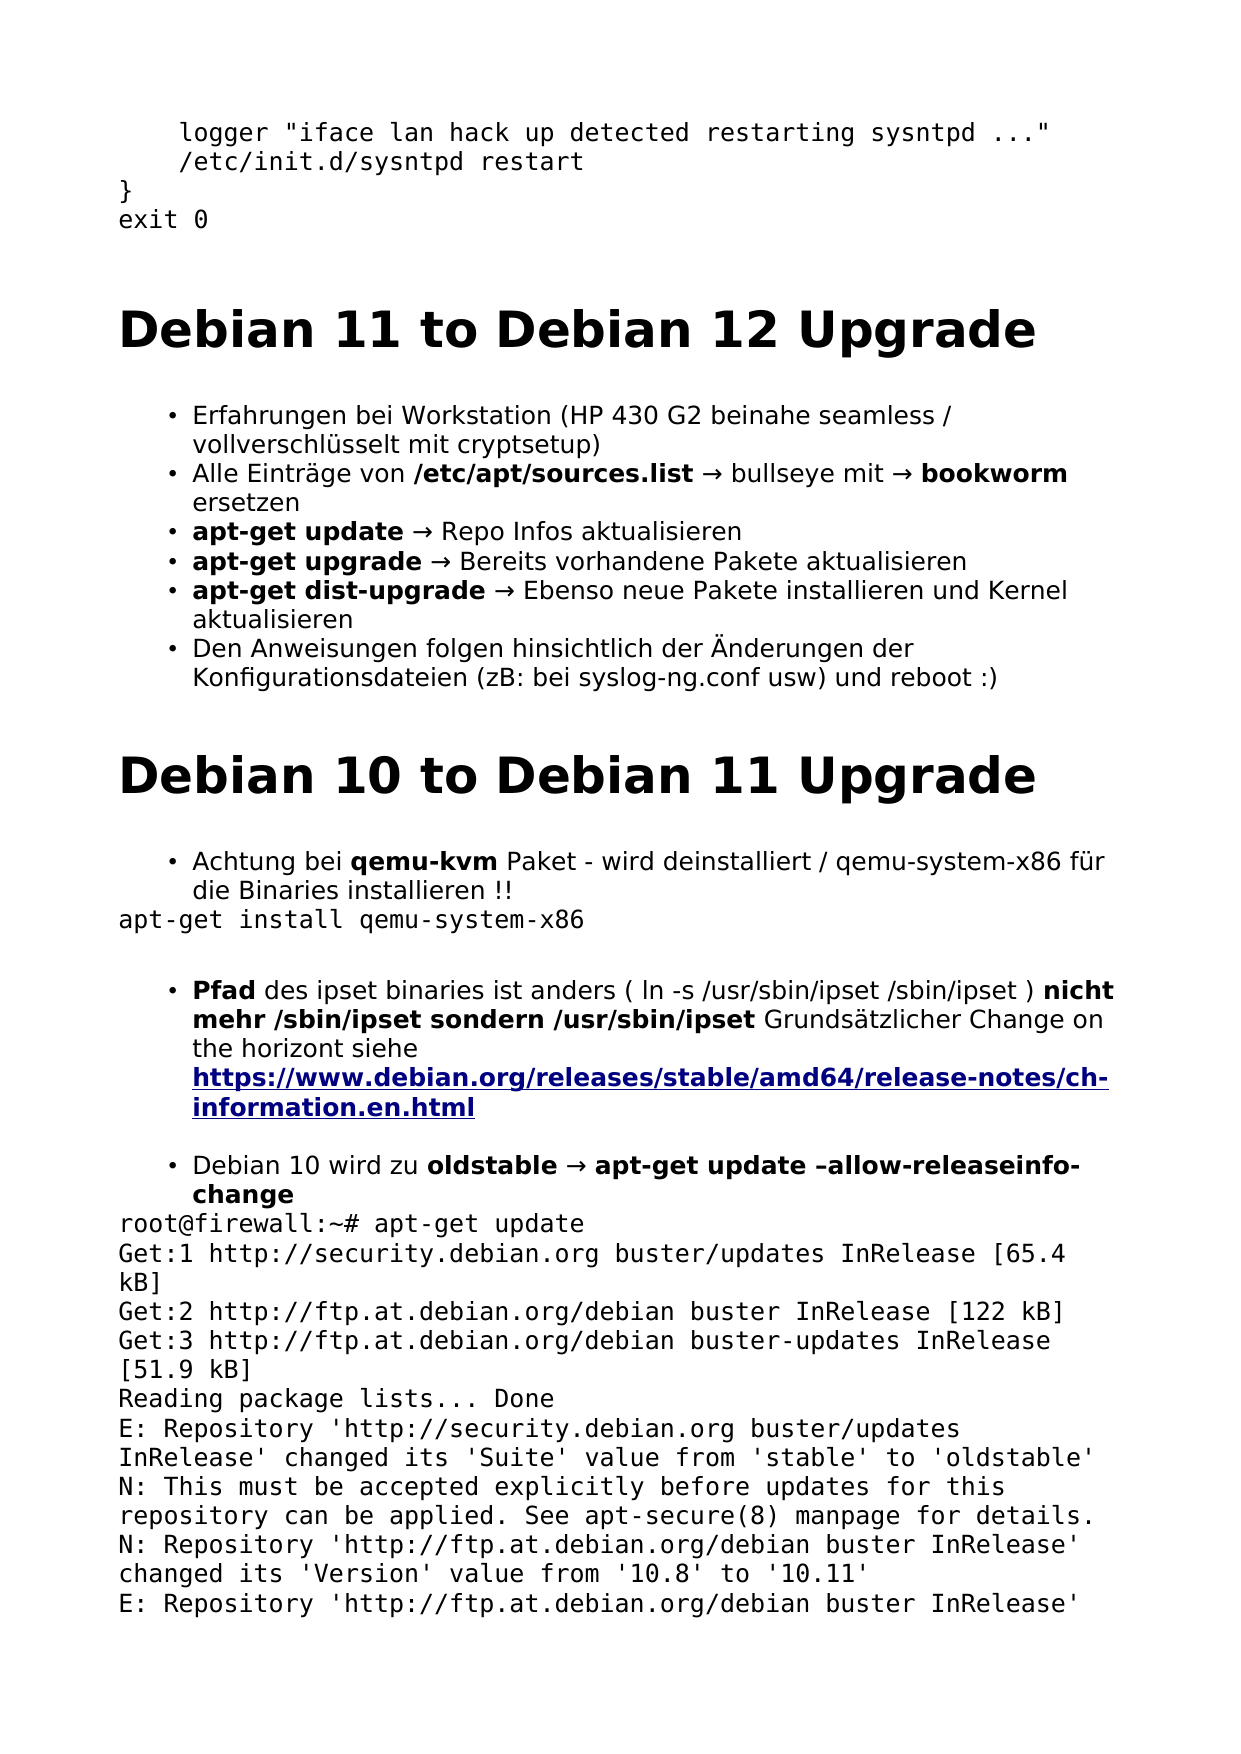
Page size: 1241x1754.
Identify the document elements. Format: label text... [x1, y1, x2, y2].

list Pfad des ipset binaries ist anders ( ln -s /usr/sbin/ipset /sbin/ipset ) nicht mehr /sbin/ipset sondern /usr/sbin/ipset Grundsätzlicher Change on the horizont siehe https://www.debian.org/releases/stable/amd64/release-notes/ch-information.en.html [177, 976, 1122, 1122]
text apt-get install qemu-system-x86 [118, 906, 1122, 935]
list apt-get upgrade → Bereits vorhandene Pakete aktualisieren [177, 547, 1122, 576]
subtitle Debian 10 to Debian 11 Upgrade [118, 747, 1122, 805]
list apt-get update → Repo Infos aktualisieren [177, 518, 1122, 547]
list Debian 10 wird zu oldstable → apt-get update –allow-releaseinfo-change [177, 1151, 1122, 1210]
list Erfahrungen bei Workstation (HP 430 G2 beinahe seamless / vollverschlüsselt mit cryptsetup) [177, 401, 1122, 459]
list apt-get dist-upgrade → Ebenso neue Pakete installieren und Kernel aktualisieren [177, 576, 1122, 634]
list Den Anweisungen folgen hinsichtlich der Änderungen der Konfigurationsdateien (zB: bei syslog-ng.conf usw) und reboot :) [177, 634, 1122, 693]
text logger "iface lan hack up detected restarting sysntpd ..." /etc/init.d/sysntpd restart } exit 0 [118, 118, 1122, 264]
list Alle Einträge von /etc/apt/sources.list → bullseye mit → bookworm ersetzen [177, 459, 1122, 518]
list Achtung bei qemu-kvm Paket - wird deinstalliert / qemu-system-x86 für die Binaries installieren !! [177, 847, 1122, 906]
subtitle Debian 11 to Debian 12 Upgrade [118, 301, 1122, 359]
text root@firewall:~# apt-get update Get:1 http://security.debian.org buster/updates InRelease [65.4 kB] Get:2 http://ftp.at.debian.org/debian buster InRelease [122 kB] Get:3 http://ftp.at.debian.org/debian buster-updates InRelease [51.9 kB] Reading package lists... Done E: Repository 'http://security.debian.org buster/updates InRelease' changed its 'Suite' value from 'stable' to 'oldstable' N: This must be accepted explicitly before updates for this repository can be applied. See apt-secure(8) manpage for details. N: Repository 'http://ftp.at.debian.org/debian buster InRelease' changed its 'Version' value from '10.8' to '10.11' E: Repository 'http://ftp.at.debian.org/debian buster InRelease' [118, 1210, 1122, 1618]
